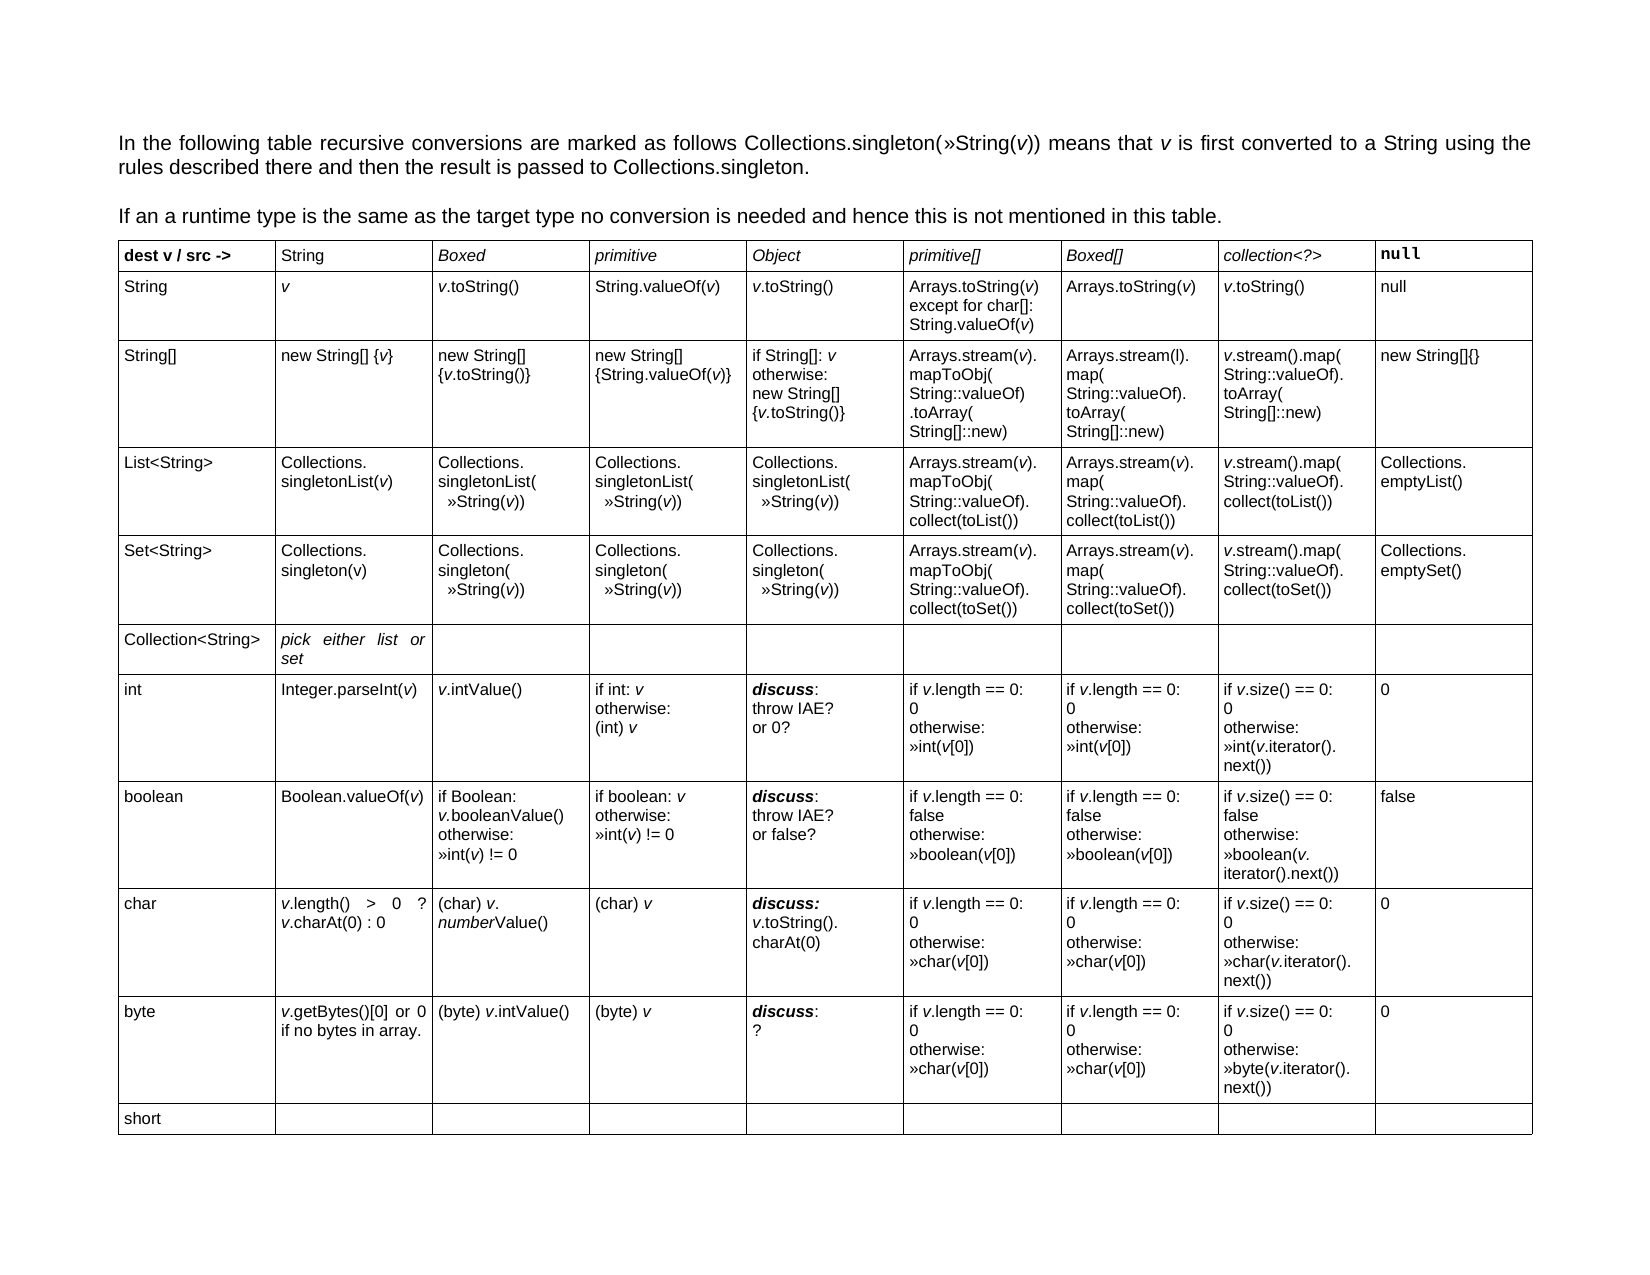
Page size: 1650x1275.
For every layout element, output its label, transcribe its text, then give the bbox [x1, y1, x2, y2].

table_cell [1219, 625, 1375, 673]
table_cell new String[] {v.toString()} [433, 341, 589, 447]
table_cell if Boolean: v.booleanValue() otherwise: »int(v) != 0 [433, 782, 589, 888]
table_header dest v / src -> [119, 241, 275, 271]
table_cell discuss: throw IAE? or 0? [747, 675, 903, 781]
table_cell if v.size() == 0: 0 otherwise: »int(v.iterator(). next()) [1219, 675, 1375, 781]
table_cell [1376, 625, 1532, 673]
table_cell [433, 1104, 589, 1134]
table_header Boxed[] [1062, 241, 1218, 271]
table_cell if boolean: v otherwise: »int(v) != 0 [590, 782, 746, 888]
table_header primitive[] [904, 241, 1061, 271]
table_cell discuss: ? [747, 997, 903, 1103]
table_cell Collections. emptyList() [1376, 448, 1532, 535]
table_cell if v.length == 0: false otherwise: »boolean(v[0]) [904, 782, 1061, 888]
table_cell Collections. singletonList( »String(v)) [433, 448, 589, 535]
table_cell v.getBytes()[0] or 0 if no bytes in array. [276, 997, 432, 1103]
table_cell if v.length == 0: 0 otherwise: »int(v[0]) [1062, 675, 1218, 781]
text If an a runtime type is the same as the target type no conversion is needed and hence this is not mentioned in this table. [118, 203, 1532, 227]
table_cell v.toString() [1219, 272, 1375, 340]
table_cell Collections. singletonList(v) [276, 448, 432, 535]
table_cell List<String> [119, 448, 275, 535]
table_cell if v.length == 0: 0 otherwise: »int(v[0]) [904, 675, 1061, 781]
table_cell char [119, 889, 275, 996]
table_cell if v.size() == 0: 0 otherwise: »byte(v.iterator(). next()) [1219, 997, 1375, 1103]
table_header collection<?> [1219, 241, 1375, 271]
table_cell if v.length == 0: 0 otherwise: »char(v[0]) [1062, 889, 1218, 996]
table_cell Collections. singletonList( »String(v)) [590, 448, 746, 535]
table_cell Collections. singleton( »String(v)) [590, 536, 746, 624]
table_cell 0 [1376, 997, 1532, 1103]
table_cell Arrays.stream(l). map( String::valueOf). toArray( String[]::new) [1062, 341, 1218, 447]
table_cell Arrays.stream(v). mapToObj( String::valueOf) .toArray( String[]::new) [904, 341, 1061, 447]
table_cell [747, 625, 903, 673]
table_cell v.stream().map( String::valueOf). toArray( String[]::new) [1219, 341, 1375, 447]
table_cell String[] [119, 341, 275, 447]
table_cell int [119, 675, 275, 781]
table_cell [1062, 1104, 1218, 1134]
table_cell if v.size() == 0: 0 otherwise: »char(v.iterator(). next()) [1219, 889, 1375, 996]
table_cell false [1376, 782, 1532, 888]
table_cell v.length() > 0 ? v.charAt(0) : 0 [276, 889, 432, 996]
table_cell new String[]{} [1376, 341, 1532, 447]
table_cell null [1376, 272, 1532, 340]
table_cell discuss: v.toString(). charAt(0) [747, 889, 903, 996]
table_cell [276, 1104, 432, 1134]
table_cell (char) v. numberValue() [433, 889, 589, 996]
table_cell [590, 625, 746, 673]
table_cell new String[] {String.valueOf(v)} [590, 341, 746, 447]
table_cell Arrays.toString(v) except for char[]: String.valueOf(v) [904, 272, 1061, 340]
table_cell Arrays.stream(v). mapToObj( String::valueOf). collect(toList()) [904, 448, 1061, 535]
table_cell v [276, 272, 432, 340]
table_cell [1219, 1104, 1375, 1134]
table_cell String [119, 272, 275, 340]
table_cell if v.length == 0: false otherwise: »boolean(v[0]) [1062, 782, 1218, 888]
table_cell [904, 1104, 1061, 1134]
table_cell (byte) v.intValue() [433, 997, 589, 1103]
table_cell if v.length == 0: 0 otherwise: »char(v[0]) [904, 997, 1061, 1103]
table_cell new String[] {v} [276, 341, 432, 447]
table_cell Arrays.stream(v). map( String::valueOf). collect(toSet()) [1062, 536, 1218, 624]
table_cell Collections. singleton( »String(v)) [747, 536, 903, 624]
table_cell boolean [119, 782, 275, 888]
table_cell v.toString() [747, 272, 903, 340]
text In the following table recursive conversions are marked as follows Collections.singleton(»String(v)) means that v is first converted to a String using the rules described there and then the result is passed to Collections.singleton. [118, 131, 1532, 178]
table_cell 0 [1376, 889, 1532, 996]
table_cell Collections. singletonList( »String(v)) [747, 448, 903, 535]
table_header Object [747, 241, 903, 271]
table_cell Set<String> [119, 536, 275, 624]
table_cell if v.length == 0: 0 otherwise: »char(v[0]) [1062, 997, 1218, 1103]
table_cell [747, 1104, 903, 1134]
table_cell String.valueOf(v) [590, 272, 746, 340]
table_cell short [119, 1104, 275, 1134]
table_cell if int: v otherwise: (int) v [590, 675, 746, 781]
table_header null [1376, 241, 1532, 271]
table_cell [1062, 625, 1218, 673]
table_header String [276, 241, 432, 271]
table_cell (char) v [590, 889, 746, 996]
table_cell [904, 625, 1061, 673]
table_cell Collections. singleton(v) [276, 536, 432, 624]
table_cell (byte) v [590, 997, 746, 1103]
table_header Boxed [433, 241, 589, 271]
table_cell Arrays.stream(v). mapToObj( String::valueOf). collect(toSet()) [904, 536, 1061, 624]
table_cell Arrays.stream(v). map( String::valueOf). collect(toList()) [1062, 448, 1218, 535]
table_cell v.toString() [433, 272, 589, 340]
table_cell Boolean.valueOf(v) [276, 782, 432, 888]
table_cell discuss: throw IAE? or false? [747, 782, 903, 888]
table_cell Integer.parseInt(v) [276, 675, 432, 781]
table_cell if v.length == 0: 0 otherwise: »char(v[0]) [904, 889, 1061, 996]
table_cell [590, 1104, 746, 1134]
table_cell if v.size() == 0: false otherwise: »boolean(v. iterator().next()) [1219, 782, 1375, 888]
table_cell Collections. singleton( »String(v)) [433, 536, 589, 624]
table_cell v.intValue() [433, 675, 589, 781]
table_cell Collections. emptySet() [1376, 536, 1532, 624]
table_cell 0 [1376, 675, 1532, 781]
table_header primitive [590, 241, 746, 271]
table_cell v.stream().map( String::valueOf). collect(toSet()) [1219, 536, 1375, 624]
table_cell v.stream().map( String::valueOf). collect(toList()) [1219, 448, 1375, 535]
table_cell pick either list or set [276, 625, 432, 673]
table_cell if String[]: v otherwise: new String[] {v.toString()} [747, 341, 903, 447]
table_cell byte [119, 997, 275, 1103]
table_cell Collection<String> [119, 625, 275, 673]
table_cell [1376, 1104, 1532, 1134]
table_cell [433, 625, 589, 673]
table_cell Arrays.toString(v) [1062, 272, 1218, 340]
